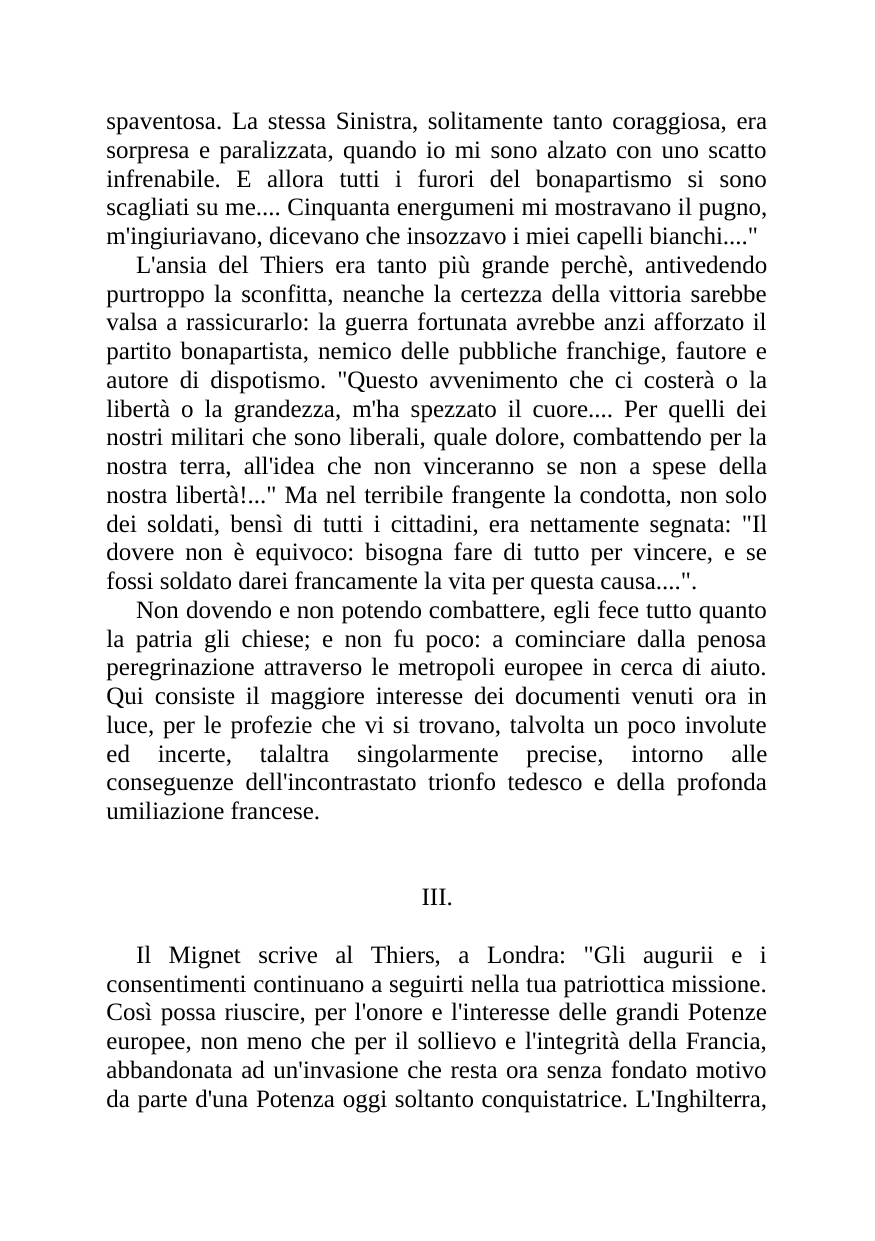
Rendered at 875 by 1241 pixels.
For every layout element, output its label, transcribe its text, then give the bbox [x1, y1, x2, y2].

text Non dovendo e non potendo combattere, egli fece tutto quanto la patria gli chiese; e non fu poco: a cominciare dalla penosa peregrinazione attraverso le metropoli europee in cerca di aiuto. Qui consiste il maggiore interesse dei documenti venuti ora in luce, per le profezie che vi si trovano, talvolta un poco involute ed incerte, talaltra singolarmente precise, intorno alle conseguenze dell'incontrastato trionfo tedesco e della profonda umiliazione francese. [106, 595, 768, 825]
text spaventosa. La stessa Sinistra, solitamente tanto coraggiosa, era sorpresa e paralizzata, quando io mi sono alzato con uno scatto infrenabile. E allora tutti i furori del bonapartismo si sono scagliati su me.... Cinquanta energumeni mi mostravano il pugno, m'ingiuriavano, dicevano che insozzavo i miei capelli bianchi...." [106, 106, 768, 250]
text III. [106, 882, 768, 911]
text Il Mignet scrive al Thiers, a Londra: "Gli augurii e i consentimenti continuano a seguirti nella tua patriottica missione. Così possa riuscire, per l'onore e l'interesse delle grandi Potenze europee, non meno che per il sollievo e l'integrità della Francia, abbandonata ad un'invasione che resta ora senza fondato motivo da parte d'una Potenza oggi soltanto conquistatrice. L'Inghilterra, [106, 940, 768, 1112]
text L'ansia del Thiers era tanto più grande perchè, antivedendo purtroppo la sconfitta, neanche la certezza della vittoria sarebbe valsa a rassicurarlo: la guerra fortunata avrebbe anzi afforzato il partito bonapartista, nemico delle pubbliche franchige, fautore e autore di dispotismo. "Questo avvenimento che ci costerà o la libertà o la grandezza, m'ha spezzato il cuore.... Per quelli dei nostri militari che sono liberali, quale dolore, combattendo per la nostra terra, all'idea che non vinceranno se non a spese della nostra libertà!..." Ma nel terribile frangente la condotta, non solo dei soldati, bensì di tutti i cittadini, era nettamente segnata: "Il dovere non è equivoco: bisogna fare di tutto per vincere, e se fossi soldato darei francamente la vita per questa causa....". [106, 250, 768, 595]
